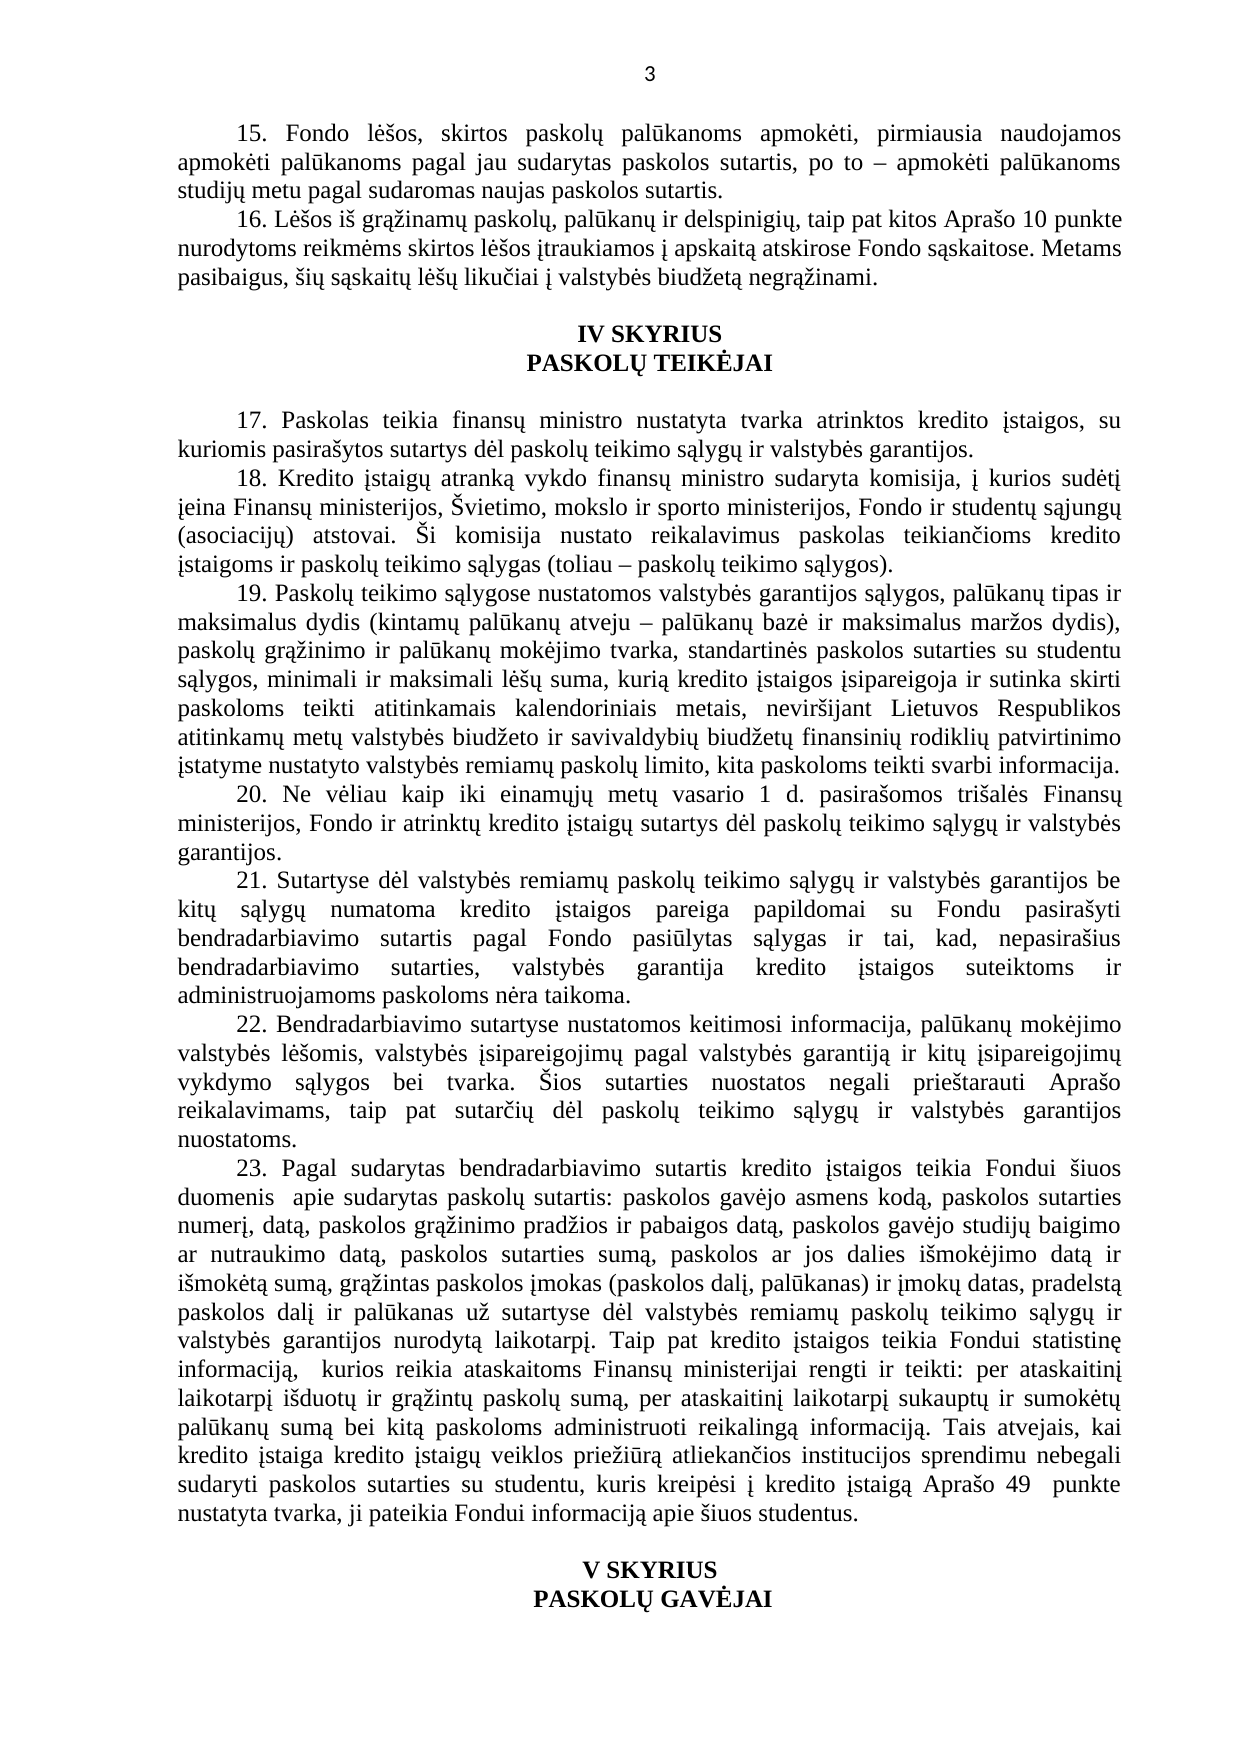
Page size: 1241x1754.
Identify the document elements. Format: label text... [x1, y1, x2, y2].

text IV SKYRIUS [177, 319, 1122, 348]
text 19. Paskolų teikimo sąlygose nustatomos valstybės garantijos sąlygos, palūkanų tipas ir maksimalus dydis (kintamų palūkanų atveju – palūkanų bazė ir maksimalus maržos dydis), paskolų grąžinimo ir palūkanų mokėjimo tvarka, standartinės paskolos sutarties su studentu sąlygos, minimali ir maksimali lėšų suma, kurią kredito įstaigos įsipareigoja ir sutinka skirti paskoloms teikti atitinkamais kalendoriniais metais, neviršijant Lietuvos Respublikos atitinkamų metų valstybės biudžeto ir savivaldybių biudžetų finansinių rodiklių patvirtinimo įstatyme nustatyto valstybės remiamų paskolų limito, kita paskoloms teikti svarbi informacija. [177, 578, 1122, 779]
text 17. Paskolas teikia finansų ministro nustatyta tvarka atrinktos kredito įstaigos, su kuriomis pasirašytos sutartys dėl paskolų teikimo sąlygų ir valstybės garantijos. [177, 406, 1122, 463]
text V SKYRIUS [177, 1556, 1122, 1584]
text 21. Sutartyse dėl valstybės remiamų paskolų teikimo sąlygų ir valstybės garantijos be kitų sąlygų numatoma kredito įstaigos pareiga papildomai su Fondu pasirašyti bendradarbiavimo sutartis pagal Fondo pasiūlytas sąlygas ir tai, kad, nepasirašius bendradarbiavimo sutarties, valstybės garantija kredito įstaigos suteiktoms ir administruojamoms paskoloms nėra taikoma. [177, 866, 1122, 1009]
text 15. Fondo lėšos, skirtos paskolų palūkanoms apmokėti, pirmiausia naudojamos apmokėti palūkanoms pagal jau sudarytas paskolos sutartis, po to – apmokėti palūkanoms studijų metu pagal sudaromas naujas paskolos sutartis. [177, 118, 1122, 204]
text 16. Lėšos iš grąžinamų paskolų, palūkanų ir delspinigių, taip pat kitos Aprašo 10 punkte nurodytoms reikmėms skirtos lėšos įtraukiamos į apskaitą atskirose Fondo sąskaitose. Metams pasibaigus, šių sąskaitų lėšų likučiai į valstybės biudžetą negrąžinami. [177, 204, 1122, 291]
text 18. Kredito įstaigų atranką vykdo finansų ministro sudaryta komisija, į kurios sudėtį įeina Finansų ministerijos, Švietimo, mokslo ir sporto ministerijos, Fondo ir studentų sąjungų (asociacijų) atstovai. Ši komisija nustato reikalavimus paskolas teikiančioms kredito įstaigoms ir paskolų teikimo sąlygas (toliau – paskolų teikimo sąlygos). [177, 463, 1122, 578]
text 23. Pagal sudarytas bendradarbiavimo sutartis kredito įstaigos teikia Fondui šiuos duomenis apie sudarytas paskolų sutartis: paskolos gavėjo asmens kodą, paskolos sutarties numerį, datą, paskolos grąžinimo pradžios ir pabaigos datą, paskolos gavėjo studijų baigimo ar nutraukimo datą, paskolos sutarties sumą, paskolos ar jos dalies išmokėjimo datą ir išmokėtą sumą, grąžintas paskolos įmokas (paskolos dalį, palūkanas) ir įmokų datas, pradelstą paskolos dalį ir palūkanas už sutartyse dėl valstybės remiamų paskolų teikimo sąlygų ir valstybės garantijos nurodytą laikotarpį. Taip pat kredito įstaigos teikia Fondui statistinę informaciją, kurios reikia ataskaitoms Finansų ministerijai rengti ir teikti: per ataskaitinį laikotarpį išduotų ir grąžintų paskolų sumą, per ataskaitinį laikotarpį sukauptų ir sumokėtų palūkanų sumą bei kitą paskoloms administruoti reikalingą informaciją. Tais atvejais, kai kredito įstaiga kredito įstaigų veiklos priežiūrą atliekančios institucijos sprendimu nebegali sudaryti paskolos sutarties su studentu, kuris kreipėsi į kredito įstaigą Aprašo 49 punkte nustatyta tvarka, ji pateikia Fondui informaciją apie šiuos studentus. [177, 1153, 1122, 1527]
text PASKOLŲ TEIKĖJAI [177, 348, 1122, 377]
text 22. Bendradarbiavimo sutartyse nustatomos keitimosi informacija, palūkanų mokėjimo valstybės lėšomis, valstybės įsipareigojimų pagal valstybės garantiją ir kitų įsipareigojimų vykdymo sąlygos bei tvarka. Šios sutarties nuostatos negali prieštarauti Aprašo reikalavimams, taip pat sutarčių dėl paskolų teikimo sąlygų ir valstybės garantijos nuostatoms. [177, 1009, 1122, 1153]
text PASKOLŲ GAVĖJAI [177, 1584, 1122, 1613]
text 20. Ne vėliau kaip iki einamųjų metų vasario 1 d. pasirašomos trišalės Finansų ministerijos, Fondo ir atrinktų kredito įstaigų sutartys dėl paskolų teikimo sąlygų ir valstybės garantijos. [177, 779, 1122, 866]
